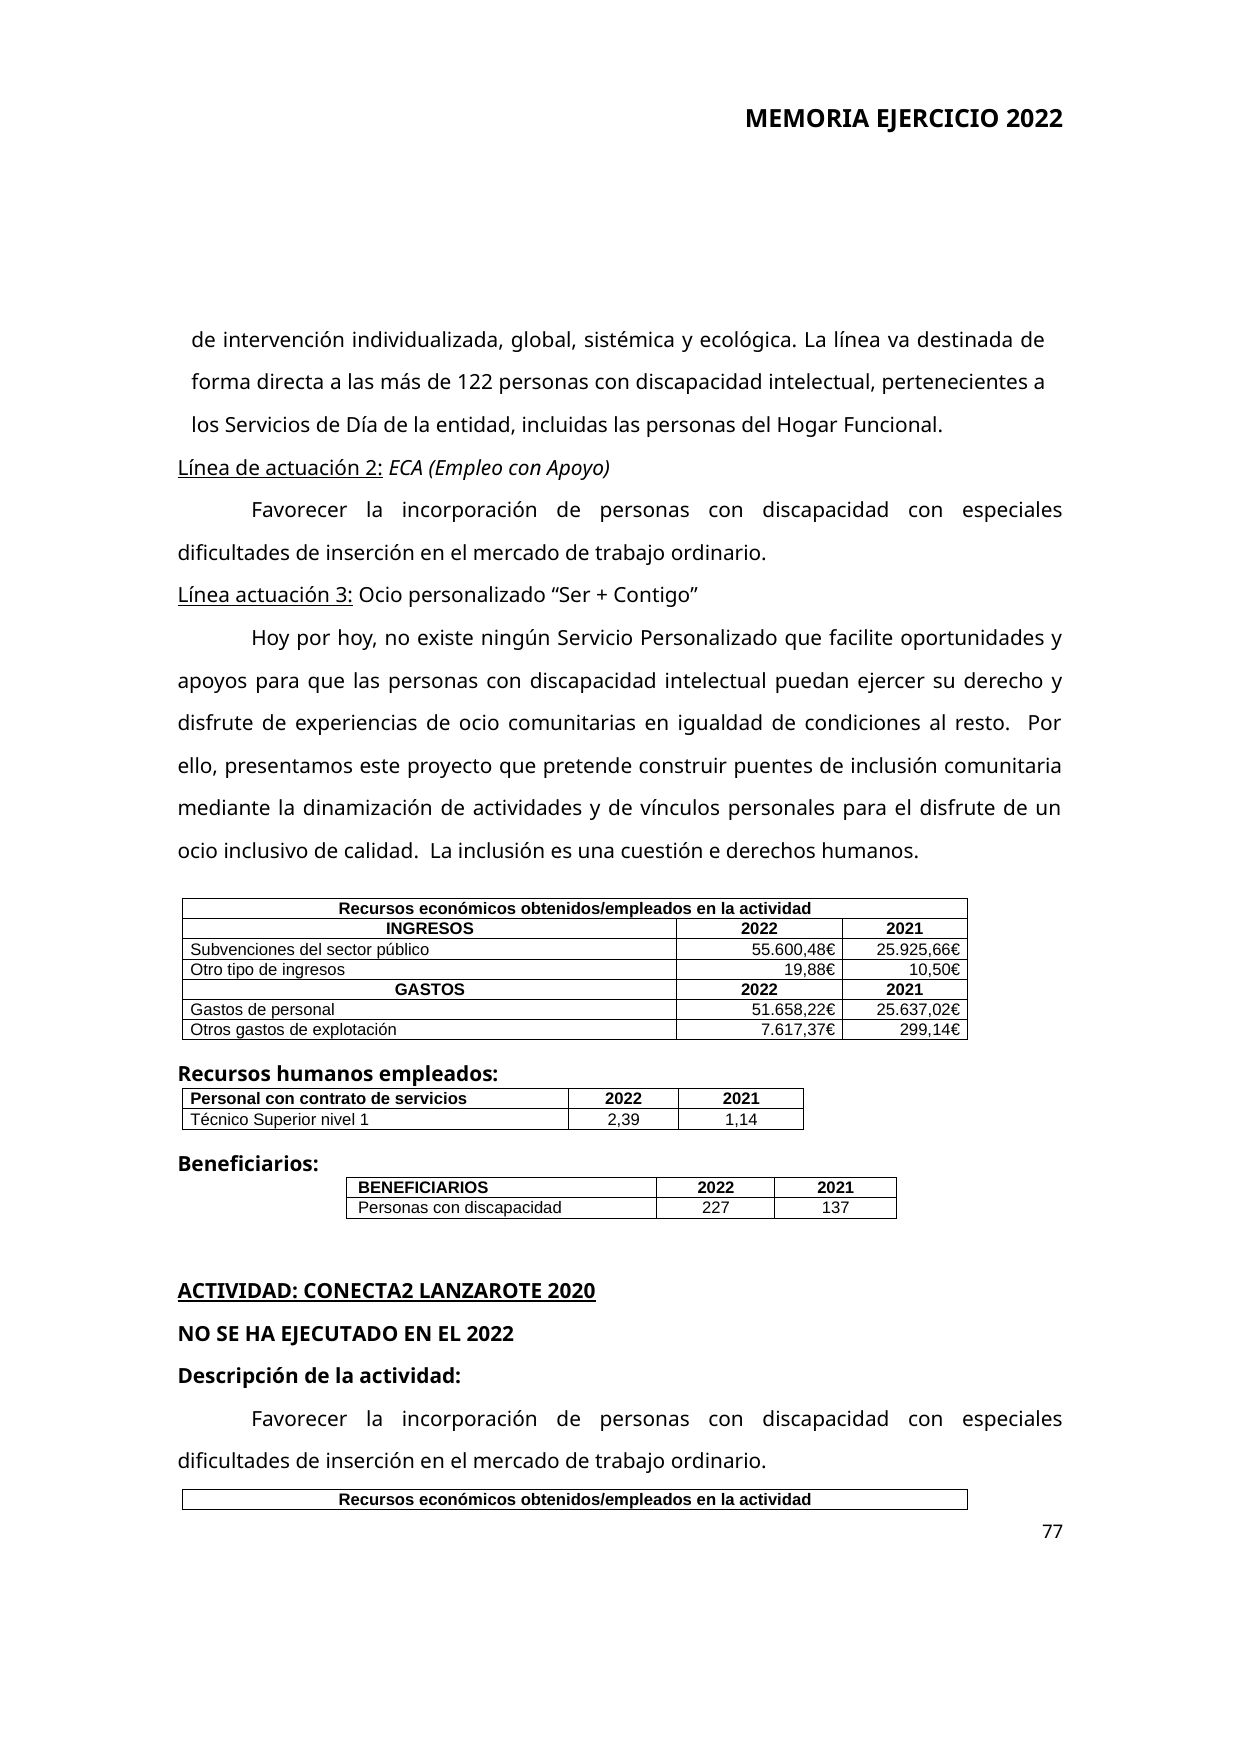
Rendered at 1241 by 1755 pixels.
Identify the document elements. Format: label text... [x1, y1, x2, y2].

table_cell 55.600,48€ [677, 939, 842, 958]
text ACTIVIDAD: CONECTA2 LANZAROTE 2020 [177, 1276, 1063, 1304]
table_cell Otros gastos de explotación [183, 1020, 676, 1039]
table_cell Otro tipo de ingresos [183, 960, 676, 979]
table_cell 2021 [843, 919, 967, 938]
table_cell Subvenciones del sector público [183, 939, 676, 958]
text Línea actuación 3: Ocio personalizado “Ser + Contigo” [177, 581, 1063, 609]
table_cell 51.658,22€ [677, 1000, 842, 1019]
table_cell 2022 [677, 980, 842, 999]
table_header Personal con contrato de servicios [183, 1089, 568, 1108]
text NO SE HA EJECUTADO EN EL 2022 [177, 1319, 1063, 1347]
table_cell Personas con discapacidad [347, 1198, 656, 1217]
table_cell Gastos de personal [183, 1000, 676, 1019]
table_cell 1,14 [679, 1109, 803, 1128]
table_cell 10,50€ [843, 960, 967, 979]
text de intervención individualizada, global, sistémica y ecológica. La línea va destinada de forma directa a las más de 122 personas con discapacidad intelectual, pertenecientes a los Servicios de Día de la entidad, incluidas las personas del Hogar Funcional. [191, 325, 1046, 438]
text Beneficiarios: [177, 1149, 1063, 1177]
table_cell GASTOS [183, 980, 676, 999]
text Línea de actuación 2: ECA (Empleo con Apoyo) [177, 453, 1063, 481]
table_header 2022 [657, 1178, 774, 1197]
table_cell 137 [775, 1198, 896, 1217]
table_cell 2021 [843, 980, 967, 999]
table_cell 2,39 [569, 1109, 678, 1128]
table_cell INGRESOS [183, 919, 676, 938]
table_header Recursos económicos obtenidos/empleados en la actividad [183, 899, 967, 918]
text Favorecer la incorporación de personas con discapacidad con especiales dificultades de inserción en el mercado de trabajo ordinario. [177, 1404, 1063, 1475]
text Hoy por hoy, no existe ningún Servicio Personalizado que facilite oportunidades y apoyos para que las personas con discapacidad intelectual puedan ejercer su derecho y disfrute de experiencias de ocio comunitarias en igualdad de condiciones al resto. Por ello, presentamos este proyecto que pretende construir puentes de inclusión comunitaria mediante la dinamización de actividades y de vínculos personales para el disfrute de un ocio inclusivo de calidad. La inclusión es una cuestión e derechos humanos. [177, 623, 1063, 864]
table_cell 25.925,66€ [843, 939, 967, 958]
table_cell 299,14€ [843, 1020, 967, 1039]
text Descripción de la actividad: [177, 1361, 1063, 1390]
text Favorecer la incorporación de personas con discapacidad con especiales dificultades de inserción en el mercado de trabajo ordinario. [177, 495, 1063, 566]
table_cell 7.617,37€ [677, 1020, 842, 1039]
text Recursos humanos empleados: [177, 1059, 1063, 1088]
table_cell 19,88€ [677, 960, 842, 979]
table_cell 25.637,02€ [843, 1000, 967, 1019]
table_cell 2022 [677, 919, 842, 938]
table_header 2021 [775, 1178, 896, 1197]
table_cell Técnico Superior nivel 1 [183, 1109, 568, 1128]
table_header 2021 [679, 1089, 803, 1108]
table_header Recursos económicos obtenidos/empleados en la actividad [183, 1490, 967, 1509]
table_cell 227 [657, 1198, 774, 1217]
table_header 2022 [569, 1089, 678, 1108]
table_header BENEFICIARIOS [347, 1178, 656, 1197]
